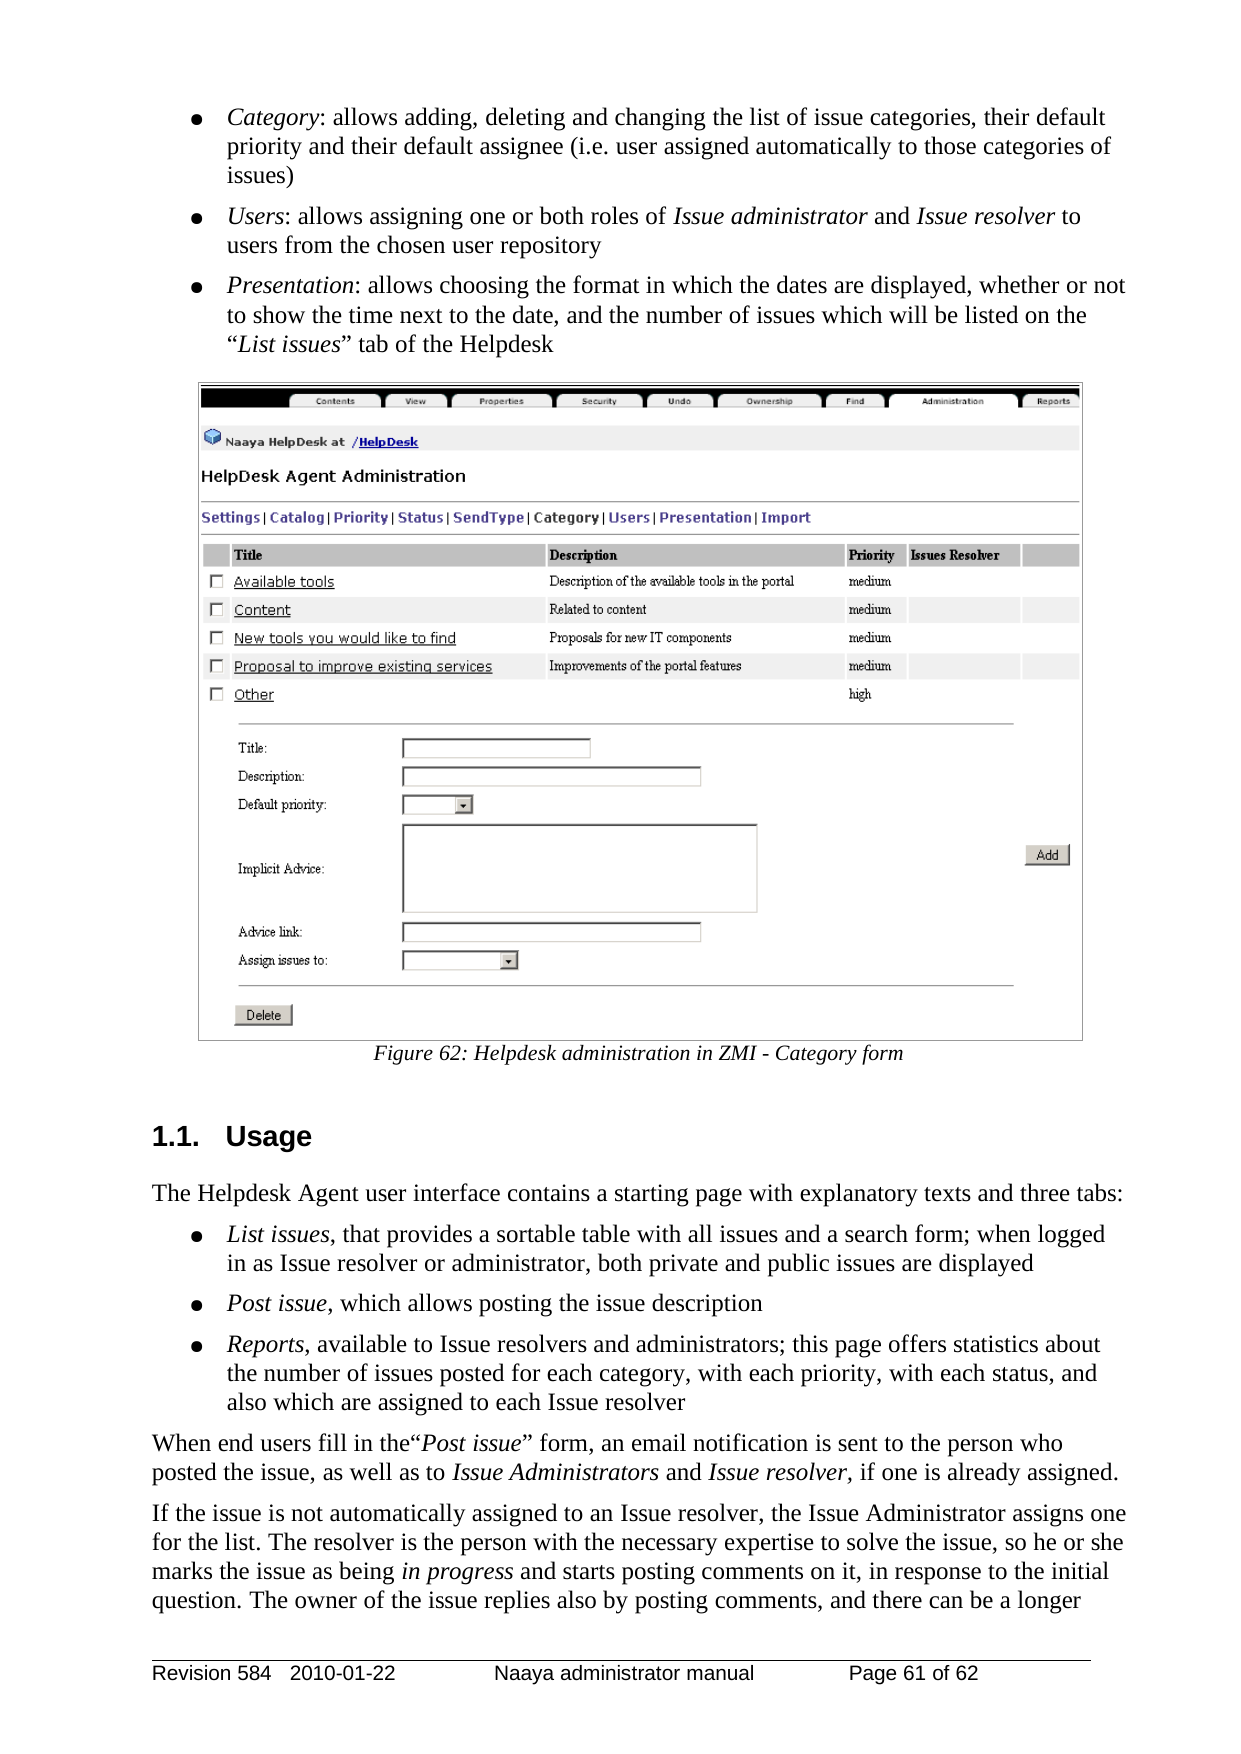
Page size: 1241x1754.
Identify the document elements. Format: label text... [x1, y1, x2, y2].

subtitle Usage [152, 1119, 1128, 1153]
text When end users fill in the“Post issue” form, an email notification is sent to the person who posted the issue, as well as to Issue Administrators and Issue resolver, if one is already assigned. [152, 1428, 1128, 1486]
list List issues, that provides a sortable table with all issues and a search form; when logged in as Issue resolver or administrator, both private and public issues are displayed [189, 1218, 1128, 1277]
text The Helpdesk Agent user interface contains a starting page with explanatory texts and three tabs: [152, 1178, 1128, 1207]
list Post issue, which allows posting the issue description [189, 1288, 1128, 1317]
list Reports, available to Issue resolvers and administrators; this page offers statistics about the number of issues posted for each category, with each priority, with each status, and also which are assigned to each Issue resolver [189, 1329, 1128, 1416]
list Category: allows adding, deleting and changing the list of issue categories, their default priority and their default assignee (i.e. user assigned automatically to those categories of issues) [189, 102, 1128, 189]
text If the issue is not automatically assigned to an Issue resolver, the Issue Administrator assigns one for the list. The resolver is the person with the necessary expertise to solve the issue, so he or she marks the issue as being in progress and starts posting comments on it, in response to the initial question. The owner of the issue replies also by posting comments, and there can be a longer [152, 1498, 1128, 1614]
text Figure 62: Helpdesk administration in ZMI - Category form [197, 1037, 1082, 1065]
list Users: allows assigning one or both roles of Issue administrator and Issue resolver to users from the chosen user repository [189, 201, 1128, 259]
picture [200, 385, 1080, 1037]
list Presentation: allows choosing the format in which the dates are displayed, whether or not to show the time next to the date, and the number of issues which will be listed on the “List issues” tab of the Helpdesk [189, 270, 1128, 358]
